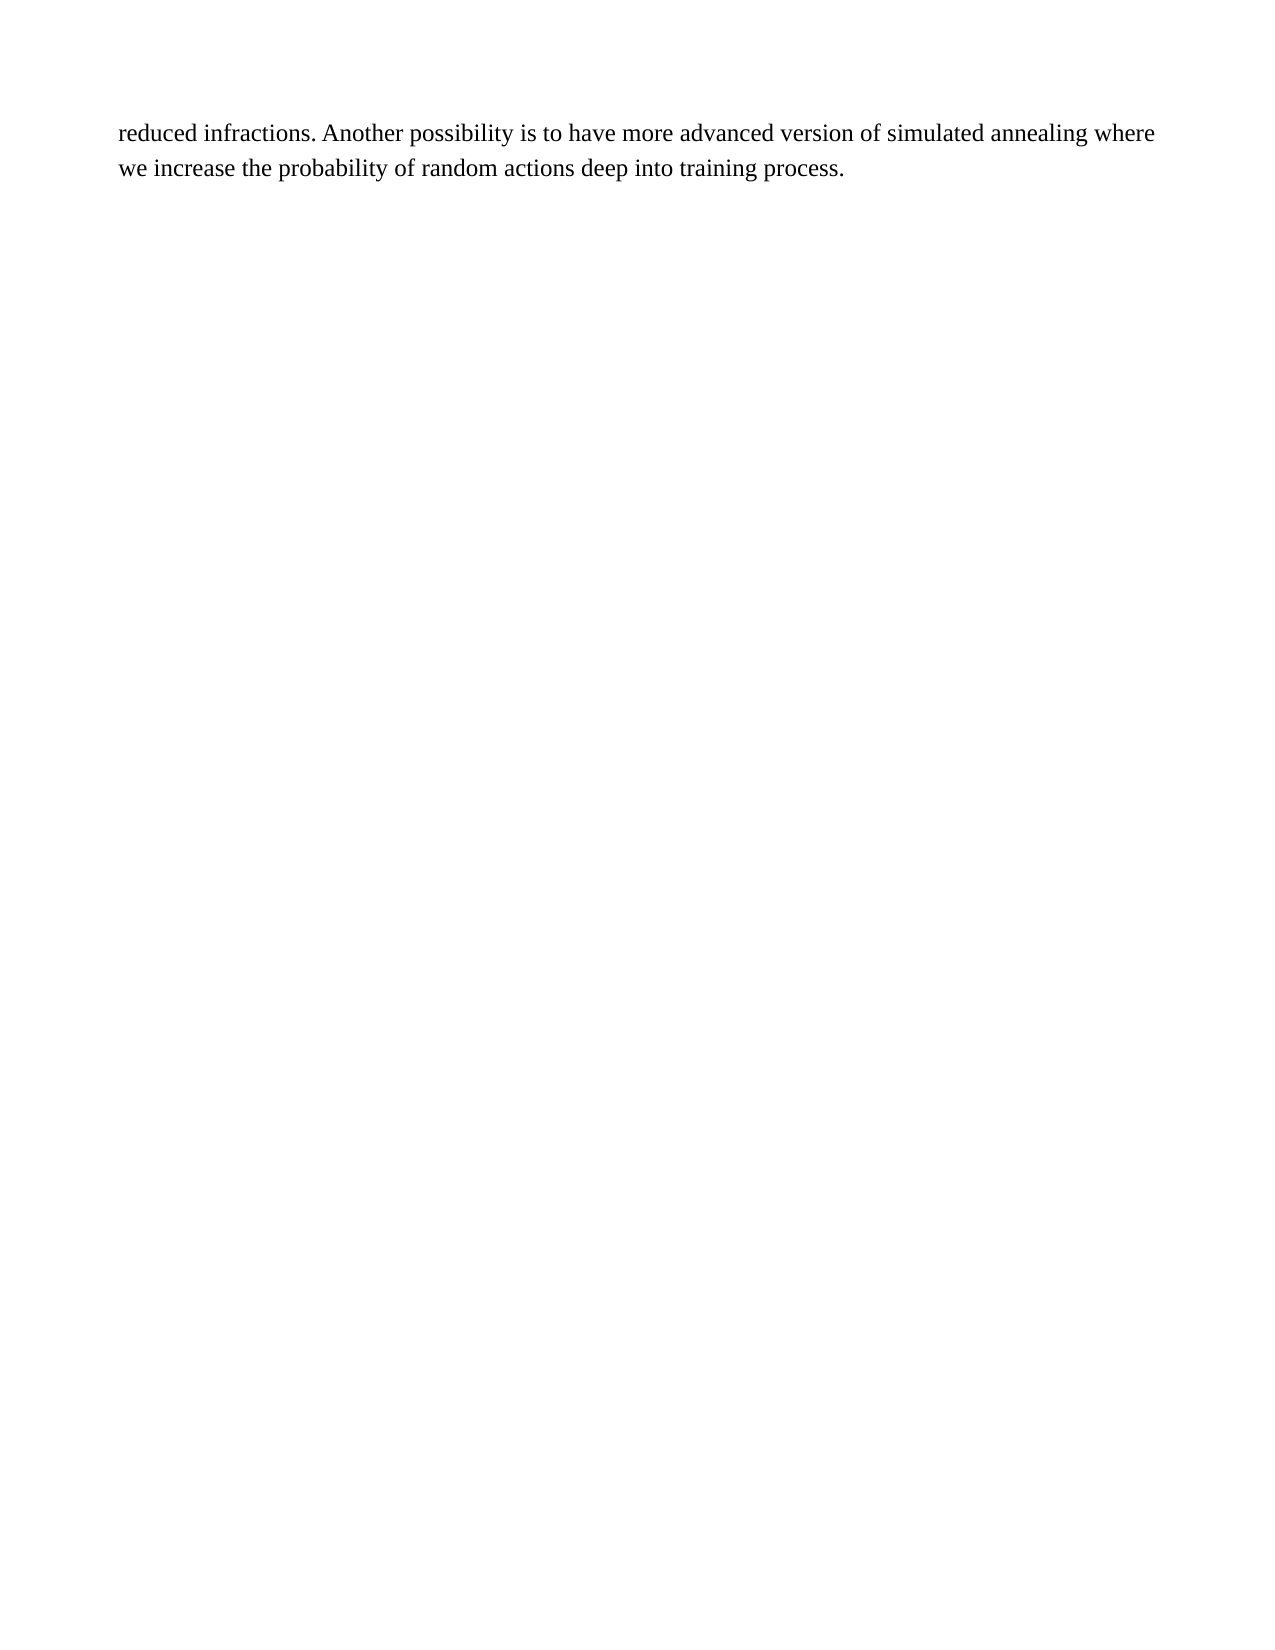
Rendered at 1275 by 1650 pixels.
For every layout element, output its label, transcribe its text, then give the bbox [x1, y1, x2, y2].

text reduced infractions. Another possibility is to have more advanced version of simulated annealing where we increase the probability of random actions deep into training process. [118, 118, 1157, 181]
